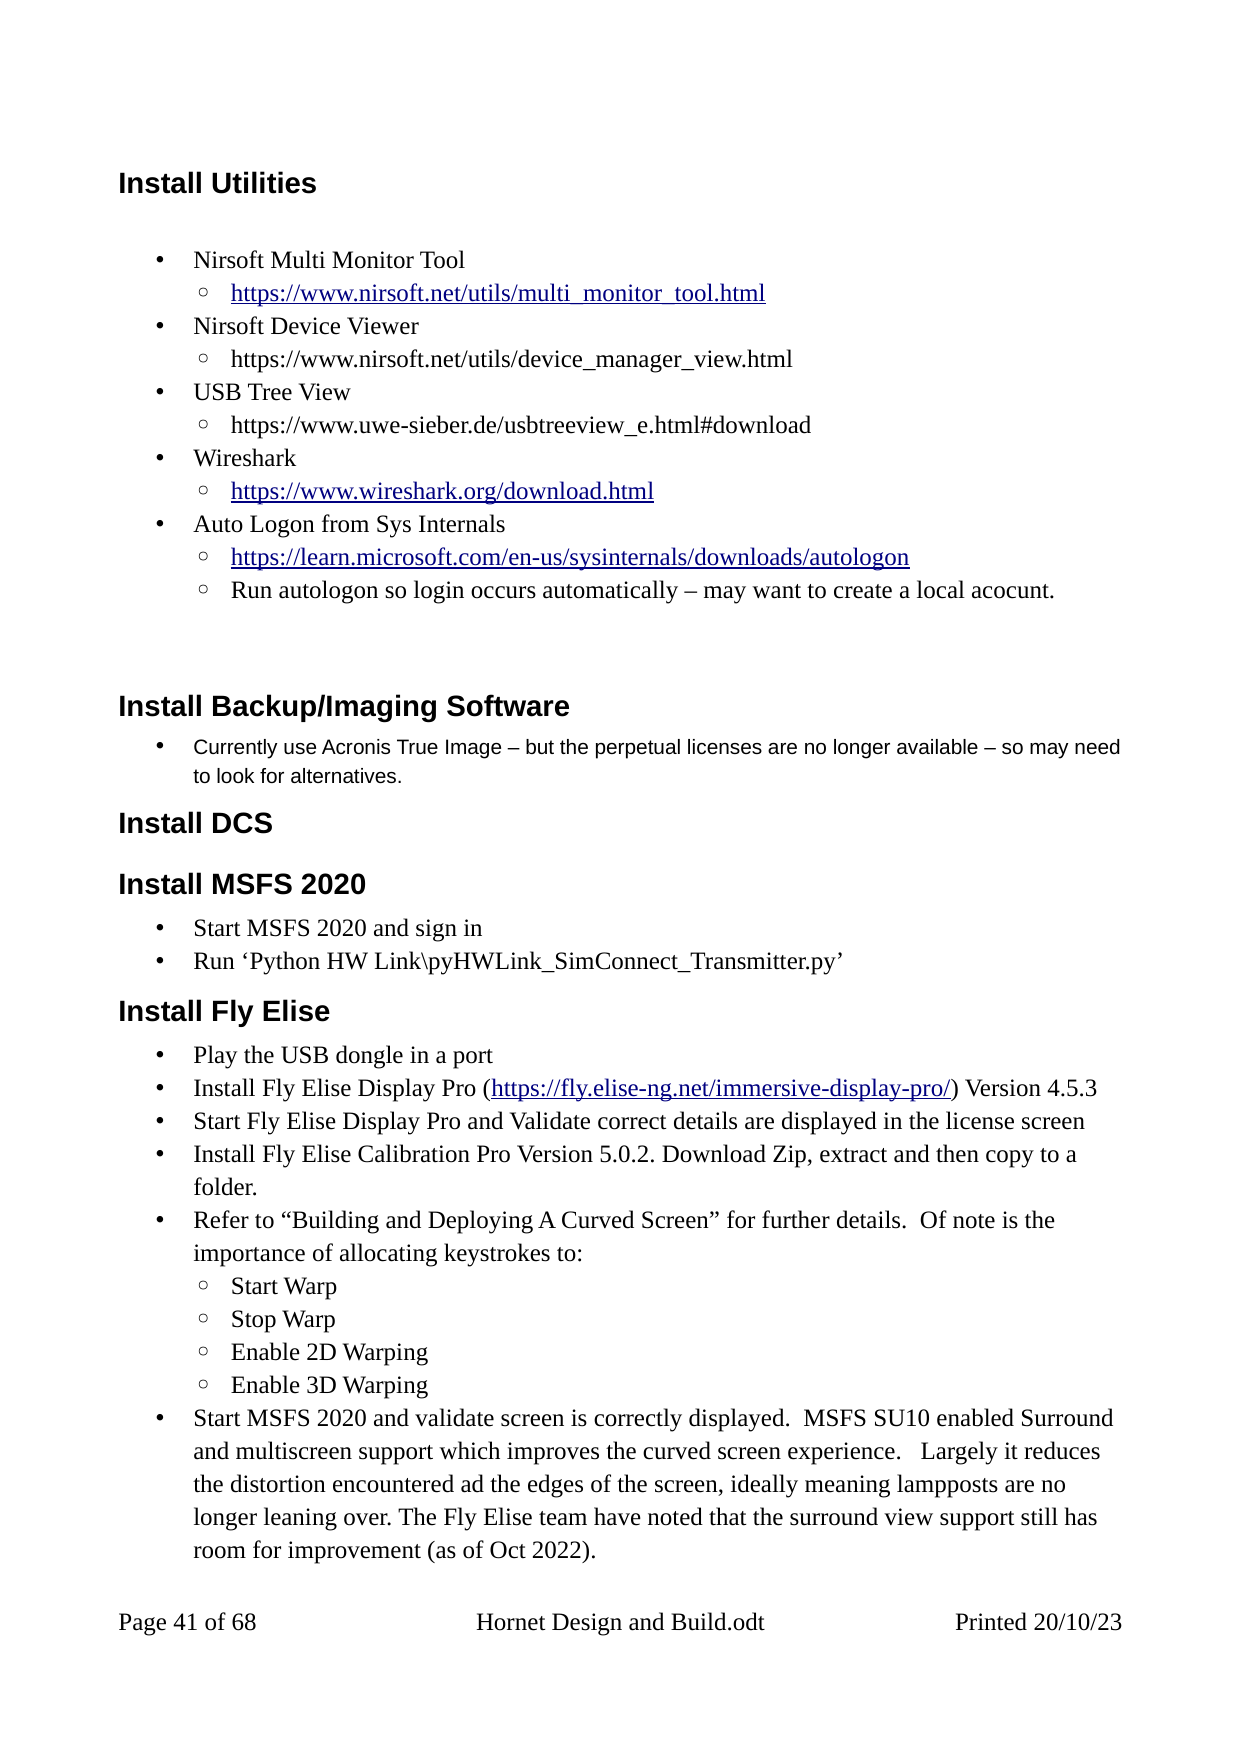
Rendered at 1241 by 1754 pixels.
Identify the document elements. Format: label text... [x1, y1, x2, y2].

list Start Warp [193, 1271, 1122, 1299]
subtitle Install DCS [118, 806, 1122, 839]
list Start MSFS 2020 and sign in [156, 913, 1122, 942]
list USB Tree View [156, 377, 1122, 406]
list https://www.wireshark.org/download.html [193, 476, 1122, 505]
list https://www.uwe-sieber.de/usbtreeview_e.html#download [193, 410, 1122, 439]
list Enable 3D Warping [193, 1370, 1122, 1399]
subtitle Install MSFS 2020 [118, 867, 1122, 900]
list Nirsoft Device Viewer [156, 311, 1122, 340]
list Play the USB dongle in a port [156, 1040, 1122, 1068]
list Nirsoft Multi Monitor Tool [156, 245, 1122, 274]
list Install Fly Elise Display Pro (https://fly.elise-ng.net/immersive-display-pro/) Version 4.5.3 [156, 1073, 1122, 1101]
list Run autologon so login occurs automatically – may want to create a local acocunt. [193, 575, 1122, 604]
list https://www.nirsoft.net/utils/multi_monitor_tool.html [193, 278, 1122, 307]
subtitle Install Utilities [118, 166, 1122, 199]
list Currently use Acronis True Image – but the perpetual licenses are no longer available – so may need to look for alternatives. [156, 735, 1122, 788]
list Start Fly Elise Display Pro and Validate correct details are displayed in the license screen [156, 1106, 1122, 1134]
list Refer to “Building and Deploying A Curved Screen” for further details. Of note is the importance of allocating keystrokes to: [156, 1205, 1122, 1267]
list https://learn.microsoft.com/en-us/sysinternals/downloads/autologon [193, 542, 1122, 571]
list Enable 2D Warping [193, 1337, 1122, 1366]
subtitle Install Backup/Imaging Software [118, 689, 1122, 723]
list Auto Logon from Sys Internals [156, 509, 1122, 538]
subtitle Install Fly Elise [118, 993, 1122, 1027]
list Install Fly Elise Calibration Pro Version 5.0.2. Download Zip, extract and then copy to a folder. [156, 1139, 1122, 1201]
list Wireshark [156, 443, 1122, 472]
list https://www.nirsoft.net/utils/device_manager_view.html [193, 344, 1122, 373]
list Stop Warp [193, 1304, 1122, 1333]
list Start MSFS 2020 and validate screen is correctly displayed. MSFS SU10 enabled Surround and multiscreen support which improves the curved screen experience. Largely it reduces the distortion encountered ad the edges of the screen, ideally meaning lampposts are no longer leaning over. The Fly Elise team have noted that the surround view support still has room for improvement (as of Oct 2022). [156, 1403, 1122, 1564]
list Run ‘Python HW Link\pyHWLink_SimConnect_Transmitter.py’ [156, 946, 1122, 974]
